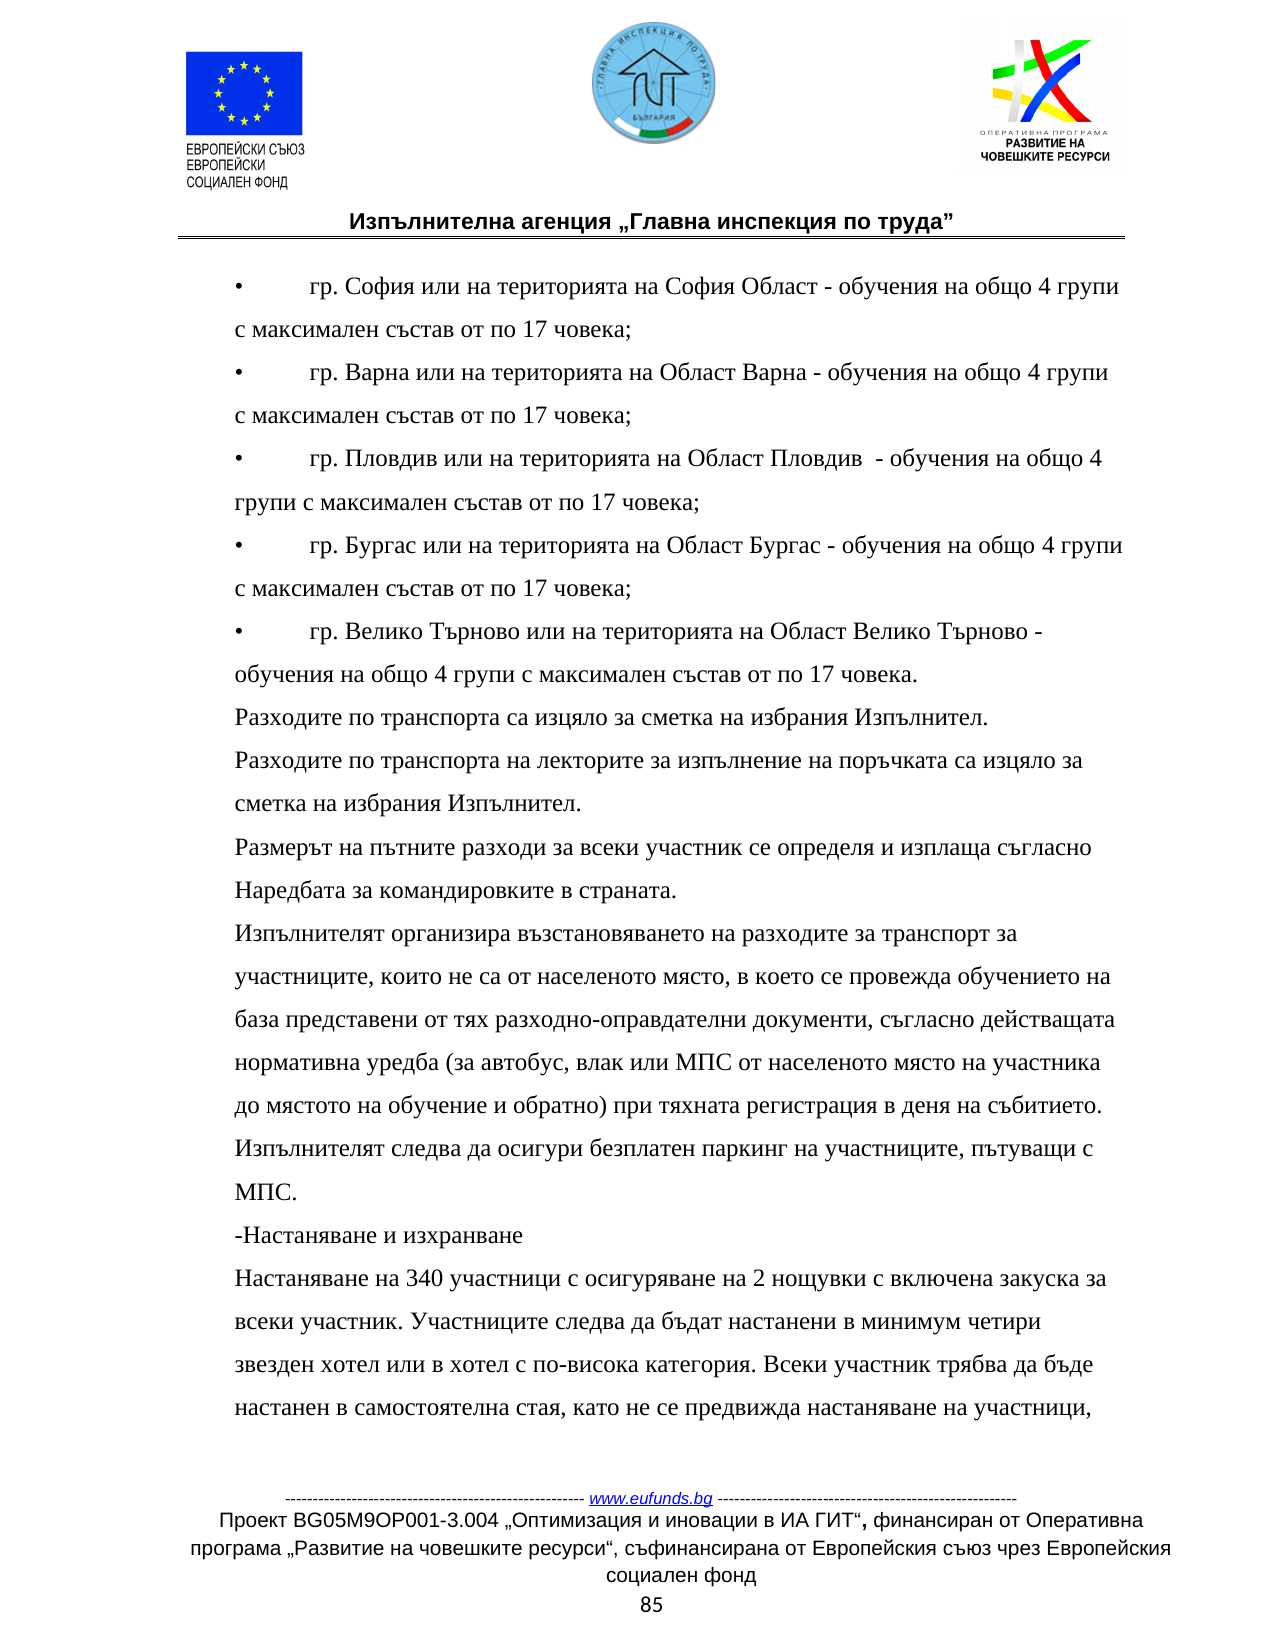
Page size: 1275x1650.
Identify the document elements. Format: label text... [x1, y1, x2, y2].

text • гр. Велико Търново или на територията на Област Велико Търново - обучения на общо 4 групи с максимален състав от по 17 човека. [234, 616, 1125, 688]
text • гр. София или на територията на София Област - обучения на общо 4 групи с максимален състав от по 17 човека; [234, 271, 1125, 343]
text Разходите по транспорта на лекторите за изпълнение на поръчката са изцяло за сметка на избрания Изпълнител. [234, 745, 1125, 817]
text Размерът на пътните разходи за всеки участник се определя и изплаща съгласно Наредбата за командировките в страната. [234, 832, 1125, 903]
text -Настаняване и изхранване [234, 1220, 1125, 1248]
text • гр. Пловдив или на територията на Област Пловдив - обучения на общо 4 групи с максимален състав от по 17 човека; [234, 443, 1125, 515]
text • гр. Бургас или на територията на Област Бургас - обучения на общо 4 групи с максимален състав от по 17 човека; [234, 530, 1125, 602]
text • гр. Варна или на територията на Област Варна - обучения на общо 4 групи с максимален състав от по 17 човека; [234, 357, 1125, 429]
text Изпълнителят организира възстановяването на разходите за транспорт за участниците, които не са от населеното място, в което се провежда обучението на база представени от тях разходно-оправдателни документи, съгласно действащата нормативна уредба (за автобус, влак или МПС от населеното място на участника до мястото на обучение и обратно) при тяхната регистрация в деня на събитието. [234, 918, 1125, 1119]
text Разходите по транспорта са изцяло за сметка на избрания Изпълнител. [234, 702, 1125, 731]
text Изпълнителят следва да осигури безплатен паркинг на участниците, пътуващи с МПС. [234, 1133, 1125, 1205]
text Настаняване на 340 участници с осигуряване на 2 нощувки с включена закуска за всеки участник. Участниците следва да бъдат настанени в минимум четири звезден хотел или в хотел с по-висока категория. Всеки участник трябва да бъде настанен в самостоятелна стая, като не се предвижда настаняване на участници, [234, 1263, 1125, 1421]
